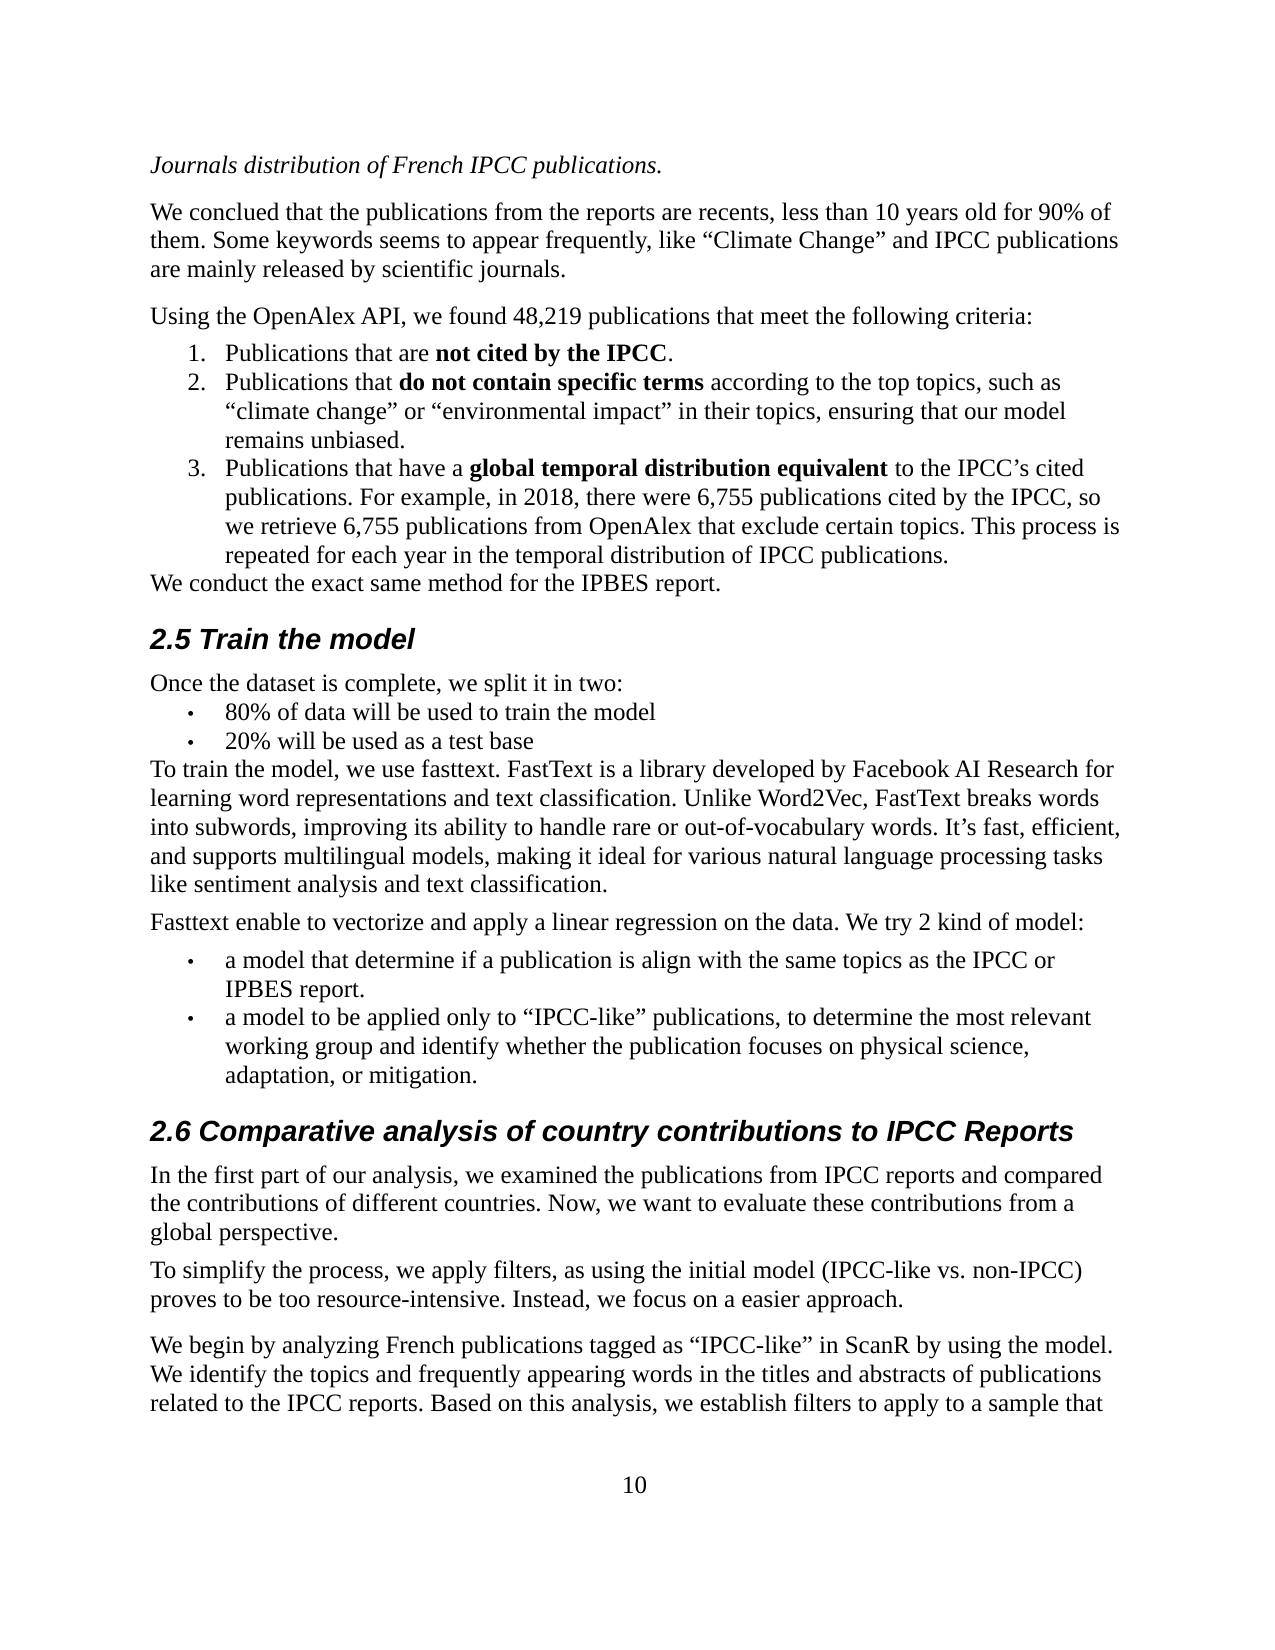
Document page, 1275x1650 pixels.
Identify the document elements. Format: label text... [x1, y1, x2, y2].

text Once the dataset is complete, we split it in two: [150, 668, 1125, 697]
list a model that determine if a publication is align with the same topics as the IPCC or IPBES report. [187, 945, 1125, 1002]
list Publications that do not contain specific terms according to the top topics, such as “climate change” or “environmental impact” in their topics, ensuring that our model remains unbiased. [187, 367, 1125, 453]
list Publications that have a global temporal distribution equivalent to the IPCC’s cited publications. For example, in 2018, there were 6,755 publications cited by the IPCC, so we retrieve 6,755 publications from OpenAlex that exclude certain topics. This process is repeated for each year in the temporal distribution of IPCC publications. [187, 453, 1125, 568]
text To simplify the process, we apply filters, as using the initial model (IPCC-like vs. non-IPCC) proves to be too resource-intensive. Instead, we focus on a easier approach. [150, 1255, 1125, 1312]
text In the first part of our analysis, we examined the publications from IPCC reports and compared the contributions of different countries. Now, we want to evaluate these contributions from a global perspective. [150, 1160, 1125, 1246]
text To train the model, we use fasttext. FastText is a library developed by Facebook AI Research for learning word representations and text classification. Unlike Word2Vec, FastText breaks words into subwords, improving its ability to handle rare or out-of-vocabulary words. It’s fast, efficient, and supports multilingual models, making it ideal for various natural language processing tasks like sentiment analysis and text classification. [150, 754, 1125, 898]
text Using the OpenAlex API, we found 48,219 publications that meet the following criteria: [150, 301, 1125, 329]
text We conduct the exact same method for the IPBES report. [150, 568, 1125, 597]
list a model to be applied only to “IPCC-like” publications, to determine the most relevant working group and identify whether the publication focuses on physical science, adaptation, or mitigation. [187, 1002, 1125, 1089]
subtitle 2.6 Comparative analysis of country contributions to IPCC Reports [150, 1114, 1125, 1147]
text Fasttext enable to vectorize and apply a linear regression on the data. We try 2 kind of model: [150, 907, 1125, 936]
text Journals distribution of French IPCC publications. [150, 150, 1125, 179]
text We conclued that the publications from the reports are recents, less than 10 years old for 90% of them. Some keywords seems to appear frequently, like “Climate Change” and IPCC publications are mainly released by scientific journals. [150, 197, 1125, 283]
text We begin by analyzing French publications tagged as “IPCC-like” in ScanR by using the model. We identify the topics and frequently appearing words in the titles and abstracts of publications related to the IPCC reports. Based on this analysis, we establish filters to apply to a sample that [150, 1330, 1125, 1417]
list Publications that are not cited by the IPCC. [187, 338, 1125, 367]
list 80% of data will be used to train the model [187, 697, 1125, 726]
subtitle 2.5 Train the model [150, 622, 1125, 656]
list 20% will be used as a test base [187, 726, 1125, 754]
